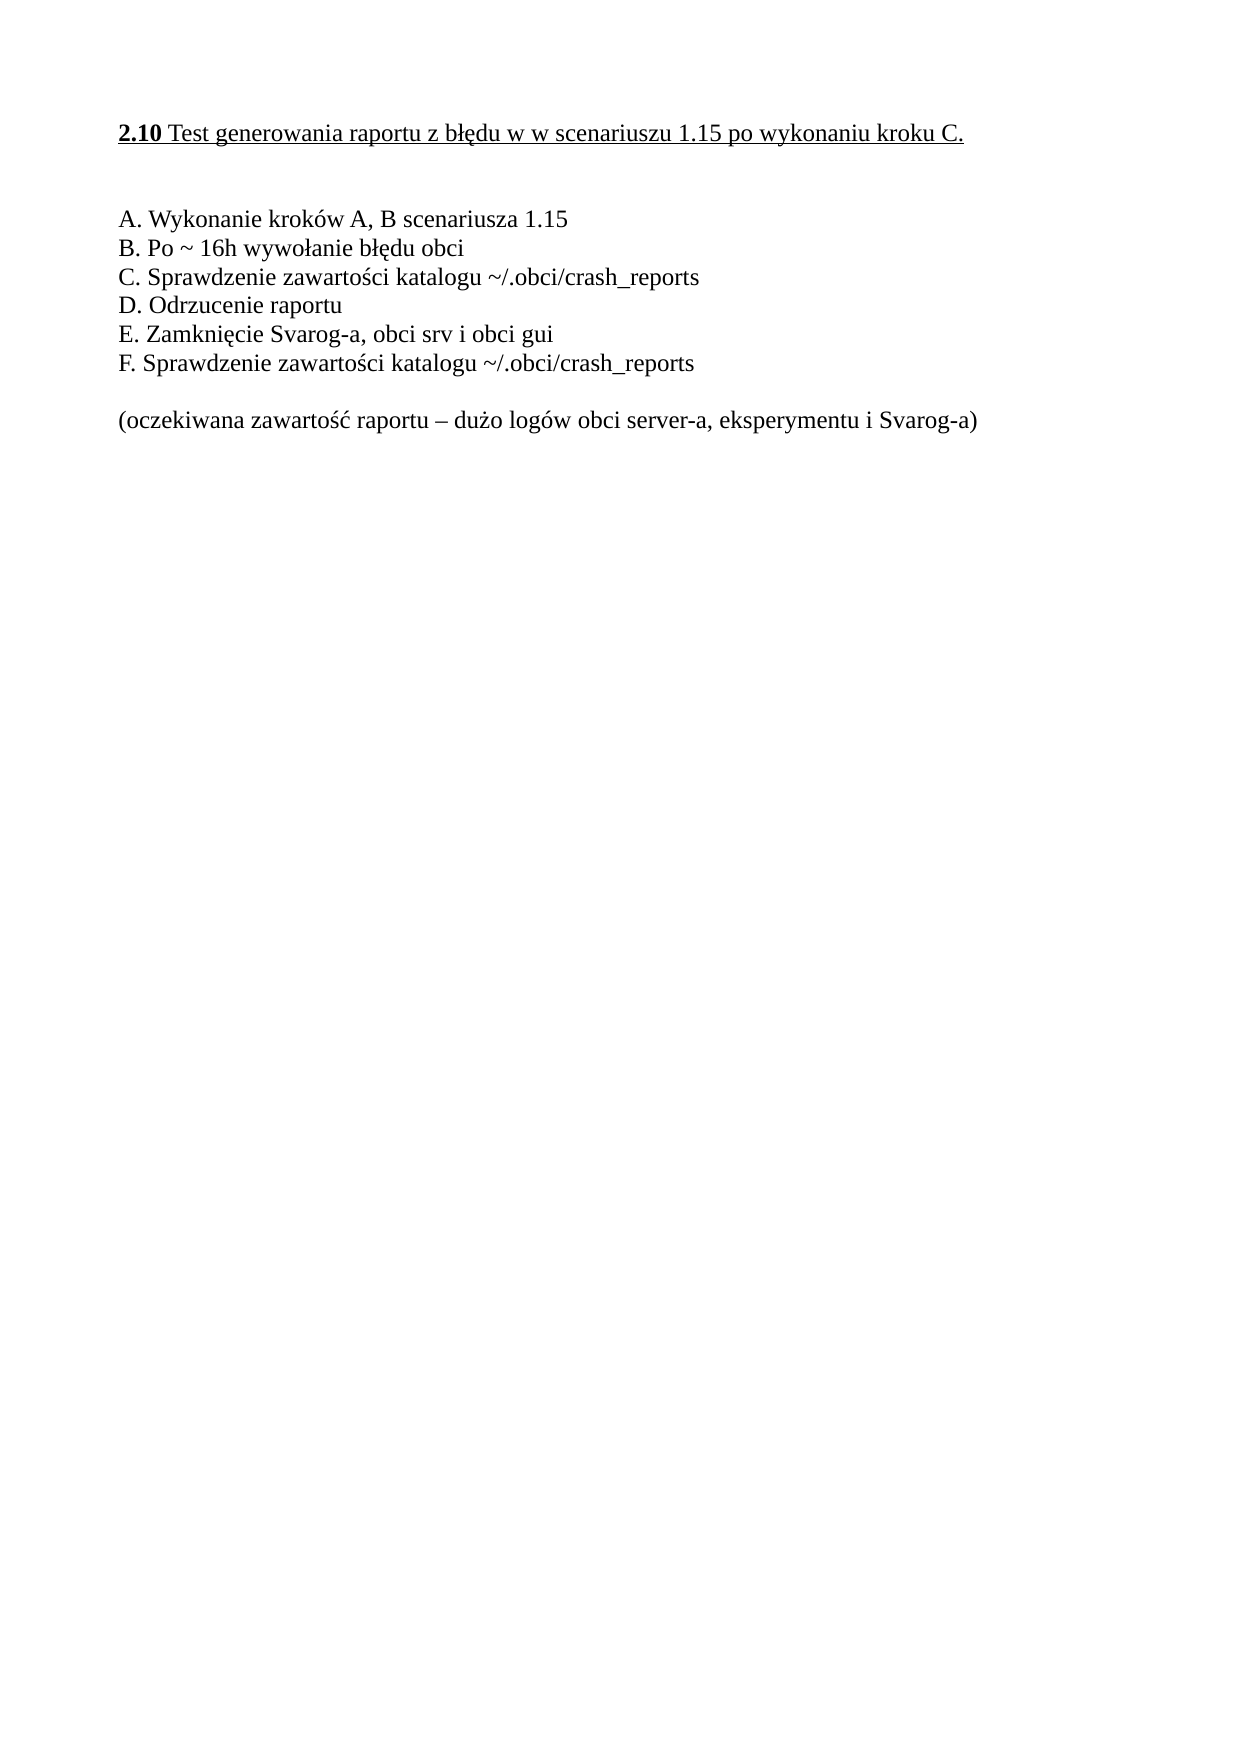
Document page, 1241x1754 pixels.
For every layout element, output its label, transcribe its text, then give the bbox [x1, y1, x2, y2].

text A. Wykonanie kroków A, B scenariusza 1.15 [118, 204, 1122, 233]
text E. Zamknięcie Svarog-a, obci srv i obci gui [118, 319, 1122, 348]
text D. Odrzucenie raportu [118, 291, 1122, 319]
text (oczekiwana zawartość raportu – dużo logów obci server-a, eksperymentu i Svarog-a) [118, 406, 1122, 434]
text C. Sprawdzenie zawartości katalogu ~/.obci/crash_reports [118, 262, 1122, 291]
text F. Sprawdzenie zawartości katalogu ~/.obci/crash_reports [118, 348, 1122, 377]
text 2.10 Test generowania raportu z błędu w w scenariuszu 1.15 po wykonaniu kroku C. [118, 118, 1122, 147]
text B. Po ~ 16h wywołanie błędu obci [118, 233, 1122, 262]
